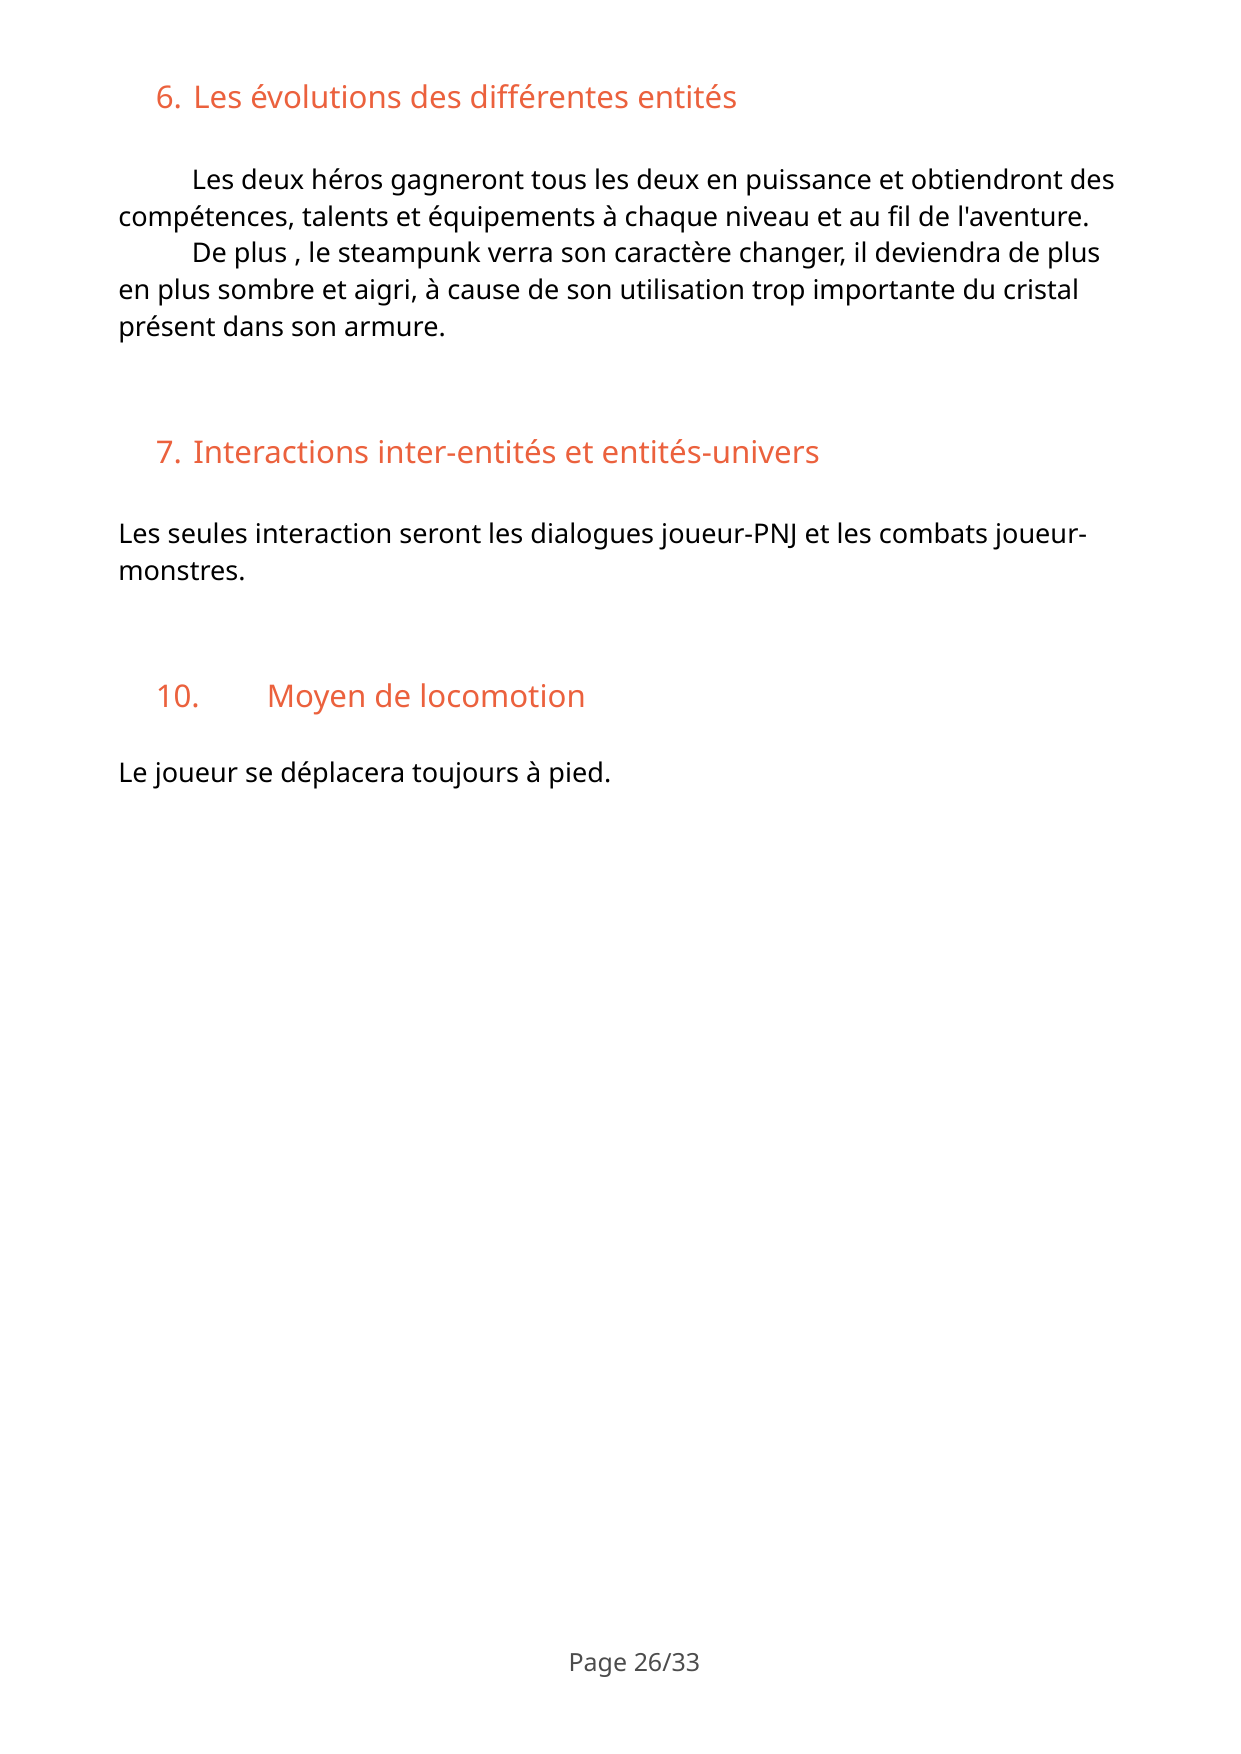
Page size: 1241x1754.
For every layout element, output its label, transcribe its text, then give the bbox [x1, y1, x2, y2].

text Le joueur se déplacera toujours à pied. [118, 753, 1122, 790]
list Moyen de locomotion [156, 674, 1122, 717]
text Les seules interaction seront les dialogues joueur-PNJ et les combats joueur-monstres. [118, 515, 1122, 589]
list Interactions inter-entités et entités-univers [156, 430, 1122, 472]
list Les évolutions des différentes entités [156, 75, 1122, 118]
text De plus , le steampunk verra son caractère changer, il deviendra de plus en plus sombre et aigri, à cause de son utilisation trop importante du cristal présent dans son armure. [118, 234, 1122, 344]
text Les deux héros gagneront tous les deux en puissance et obtiendront des compétences, talents et équipements à chaque niveau et au fil de l'aventure. [118, 160, 1122, 234]
